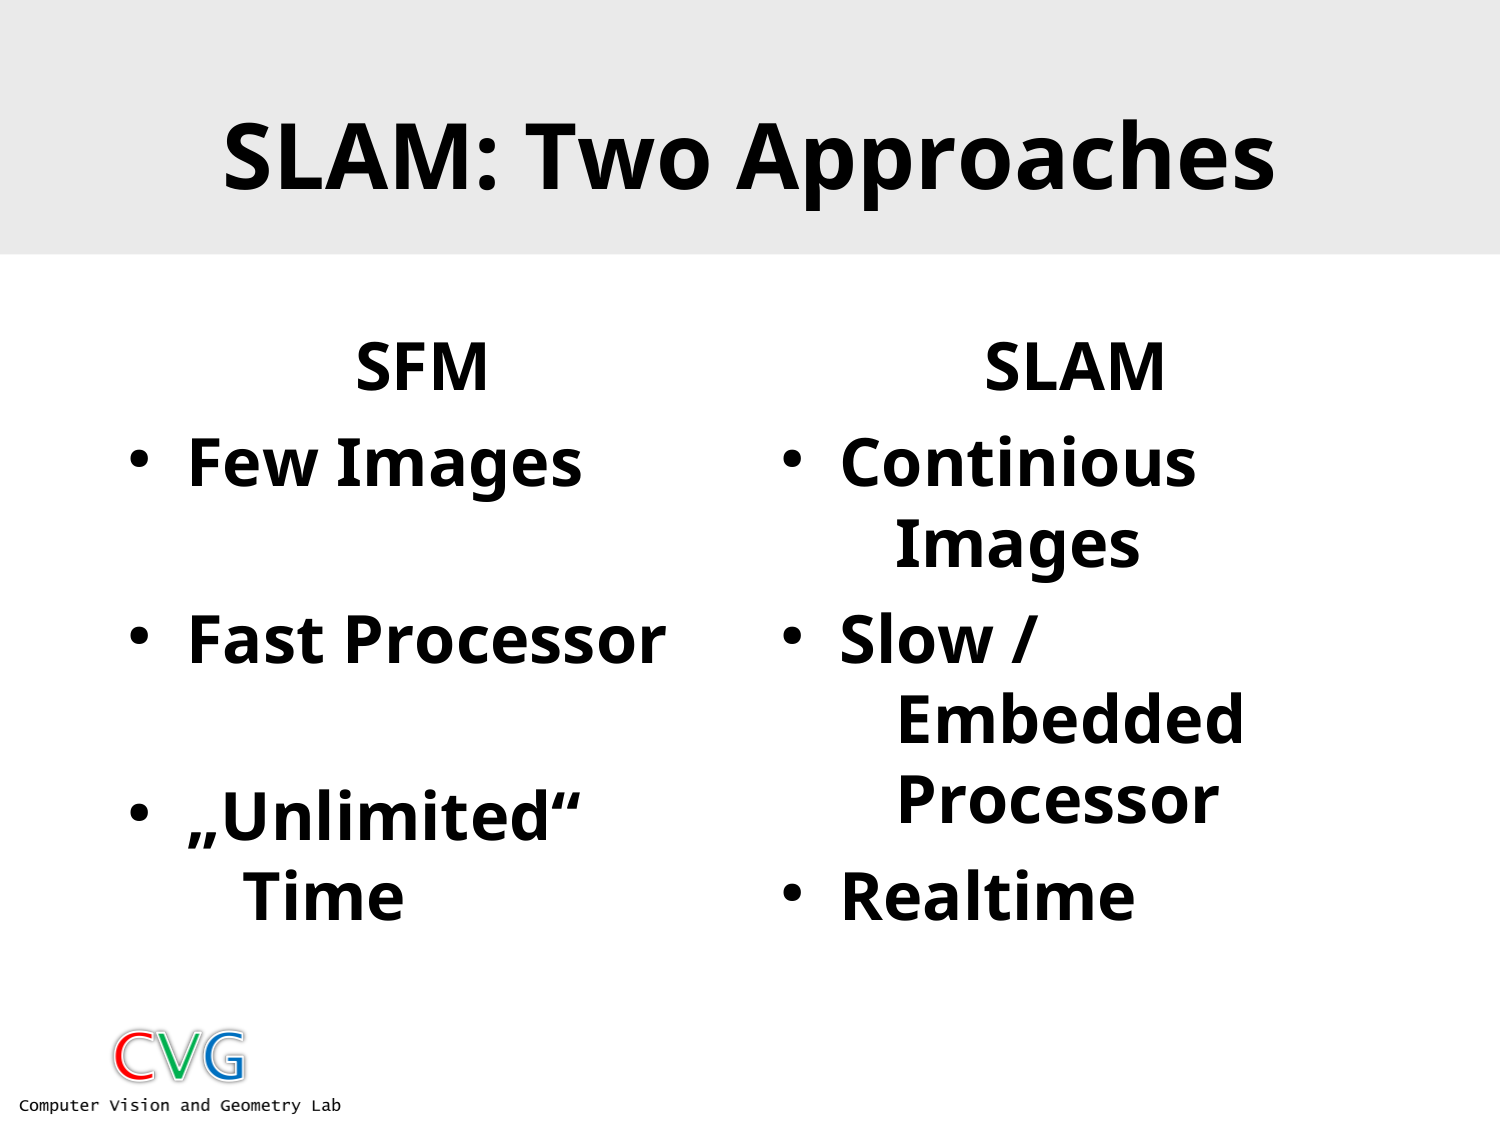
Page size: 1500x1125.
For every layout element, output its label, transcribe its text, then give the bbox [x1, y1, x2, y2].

list SLAM Continious Images Slow / Embedded Processor Realtime [765, 315, 1388, 1059]
title SLAM: Two Approaches [114, 35, 1386, 271]
picture [1, 996, 359, 1124]
list SFM Few Images Fast Processor „Unlimited“ Time [112, 315, 735, 1059]
